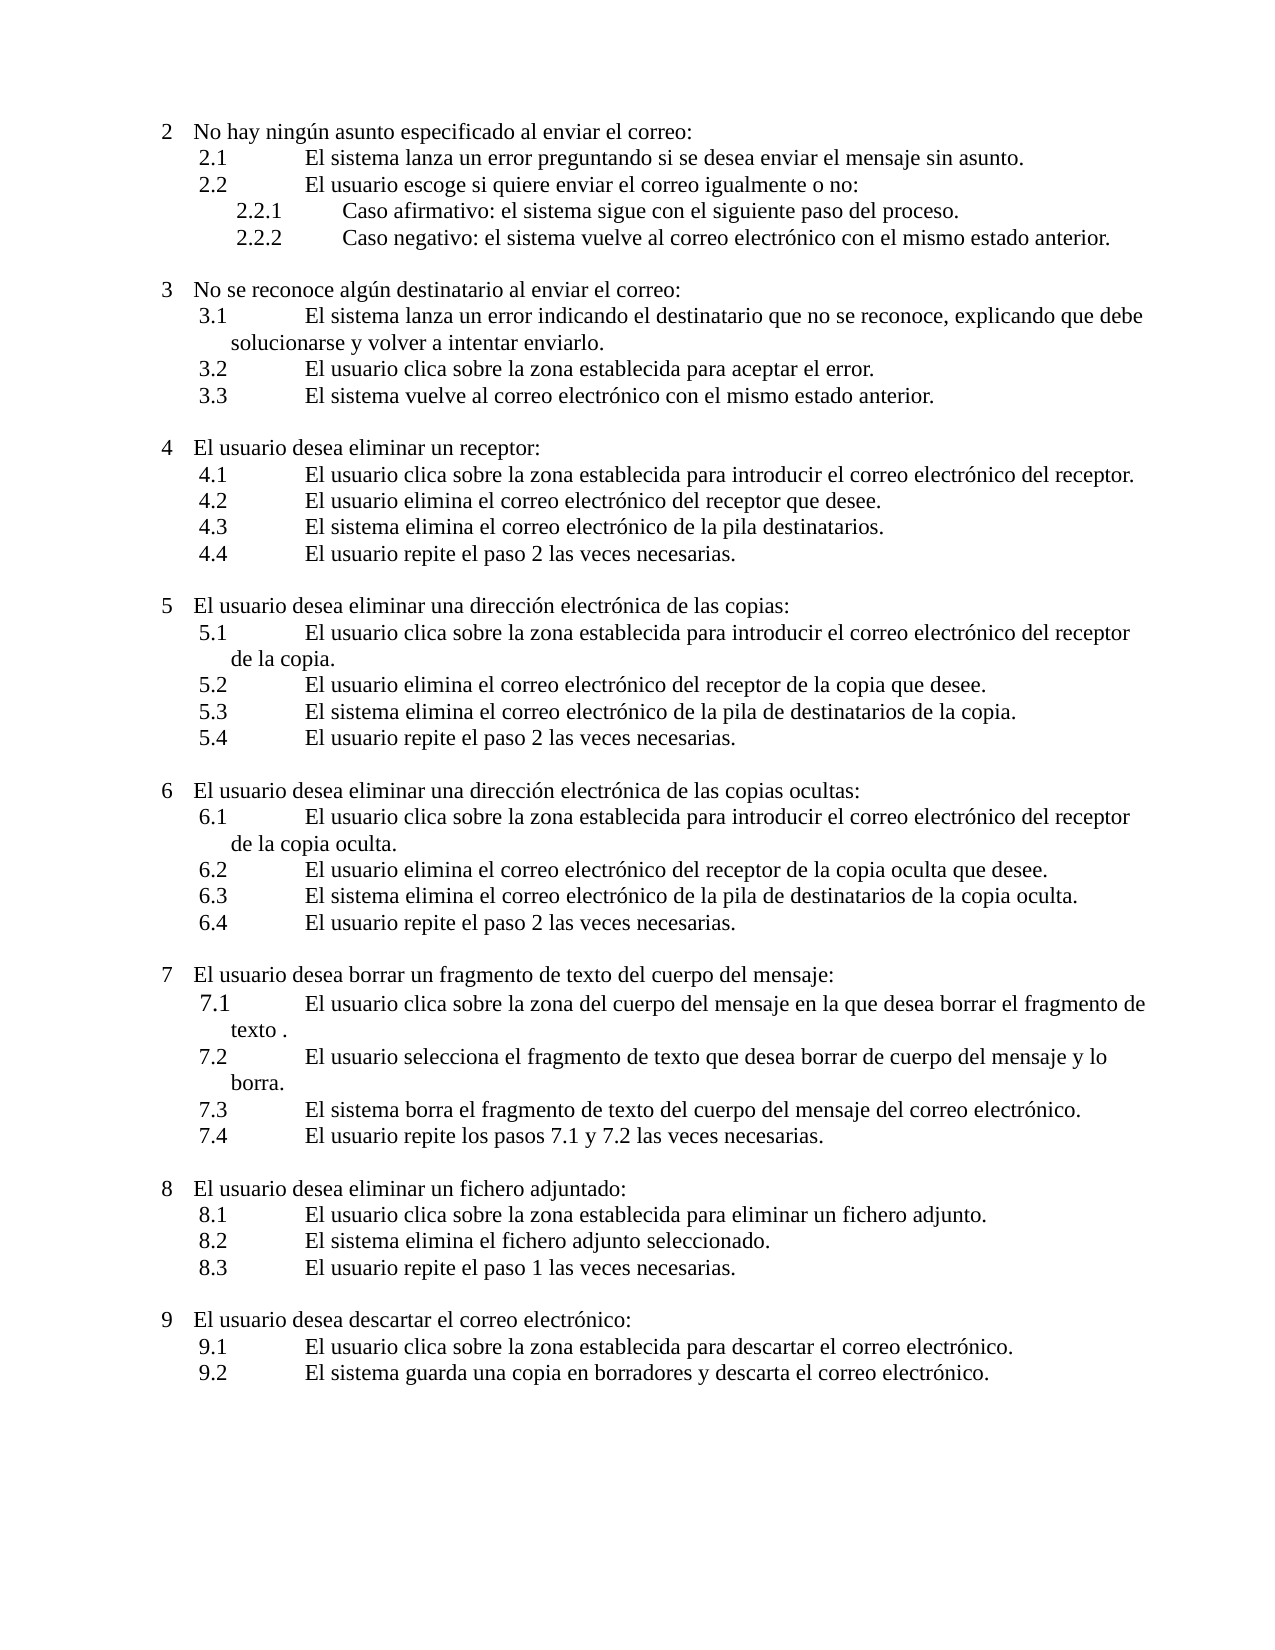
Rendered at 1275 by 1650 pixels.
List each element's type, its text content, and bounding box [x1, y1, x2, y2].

list El usuario clica sobre la zona establecida para eliminar un fichero adjunto. [193, 1201, 1157, 1227]
list No hay ningún asunto especificado al enviar el correo: [156, 118, 1157, 144]
list El sistema lanza un error preguntando si se desea enviar el mensaje sin asunto. [193, 144, 1157, 171]
list El sistema elimina el correo electrónico de la pila de destinatarios de la copia oculta. [193, 882, 1157, 909]
list Caso negativo: el sistema vuelve al correo electrónico con el mismo estado anterior. [231, 223, 1157, 250]
list El usuario escoge si quiere enviar el correo igualmente o no: [193, 171, 1157, 197]
list El usuario repite los pasos 7.1 y 7.2 las veces necesarias. [193, 1122, 1157, 1148]
list El usuario elimina el correo electrónico del receptor de la copia que desee. [193, 672, 1157, 698]
list No se reconoce algún destinatario al enviar el correo: [156, 276, 1157, 303]
list El sistema elimina el fichero adjunto seleccionado. [193, 1227, 1157, 1254]
list El sistema elimina el correo electrónico de la pila de destinatarios de la copia. [193, 698, 1157, 724]
list El usuario desea borrar un fragmento de texto del cuerpo del mensaje: [156, 961, 1157, 988]
list Caso afirmativo: el sistema sigue con el siguiente paso del proceso. [231, 197, 1157, 223]
list El usuario desea eliminar un fichero adjuntado: [156, 1175, 1157, 1201]
list El usuario desea eliminar una dirección electrónica de las copias ocultas: [156, 777, 1157, 803]
list El usuario repite el paso 1 las veces necesarias. [193, 1254, 1157, 1280]
list El usuario clica sobre la zona del cuerpo del mensaje en la que desea borrar el fragmento de texto . [193, 988, 1157, 1043]
list El sistema borra el fragmento de texto del cuerpo del mensaje del correo electrónico. [193, 1096, 1157, 1122]
list El usuario clica sobre la zona establecida para introducir el correo electrónico del receptor de la copia. [193, 619, 1157, 672]
list El usuario repite el paso 2 las veces necesarias. [193, 540, 1157, 566]
list El usuario clica sobre la zona establecida para introducir el correo electrónico del receptor de la copia oculta. [193, 803, 1157, 856]
list El usuario repite el paso 2 las veces necesarias. [193, 909, 1157, 935]
list El usuario desea eliminar una dirección electrónica de las copias: [156, 592, 1157, 619]
list El usuario elimina el correo electrónico del receptor de la copia oculta que desee. [193, 856, 1157, 882]
list El sistema vuelve al correo electrónico con el mismo estado anterior. [193, 382, 1157, 408]
list El sistema lanza un error indicando el destinatario que no se reconoce, explicando que debe solucionarse y volver a intentar enviarlo. [193, 303, 1157, 355]
list El usuario clica sobre la zona establecida para introducir el correo electrónico del receptor. [193, 461, 1157, 487]
list El usuario elimina el correo electrónico del receptor que desee. [193, 487, 1157, 513]
list El usuario repite el paso 2 las veces necesarias. [193, 724, 1157, 751]
list El usuario clica sobre la zona establecida para descartar el correo electrónico. [193, 1333, 1157, 1359]
list El usuario clica sobre la zona establecida para aceptar el error. [193, 355, 1157, 382]
list El sistema elimina el correo electrónico de la pila destinatarios. [193, 513, 1157, 540]
list El usuario desea descartar el correo electrónico: [156, 1306, 1157, 1333]
list El usuario desea eliminar un receptor: [156, 434, 1157, 461]
list El usuario selecciona el fragmento de texto que desea borrar de cuerpo del mensaje y lo borra. [193, 1043, 1157, 1096]
list El sistema guarda una copia en borradores y descarta el correo electrónico. [193, 1359, 1157, 1386]
